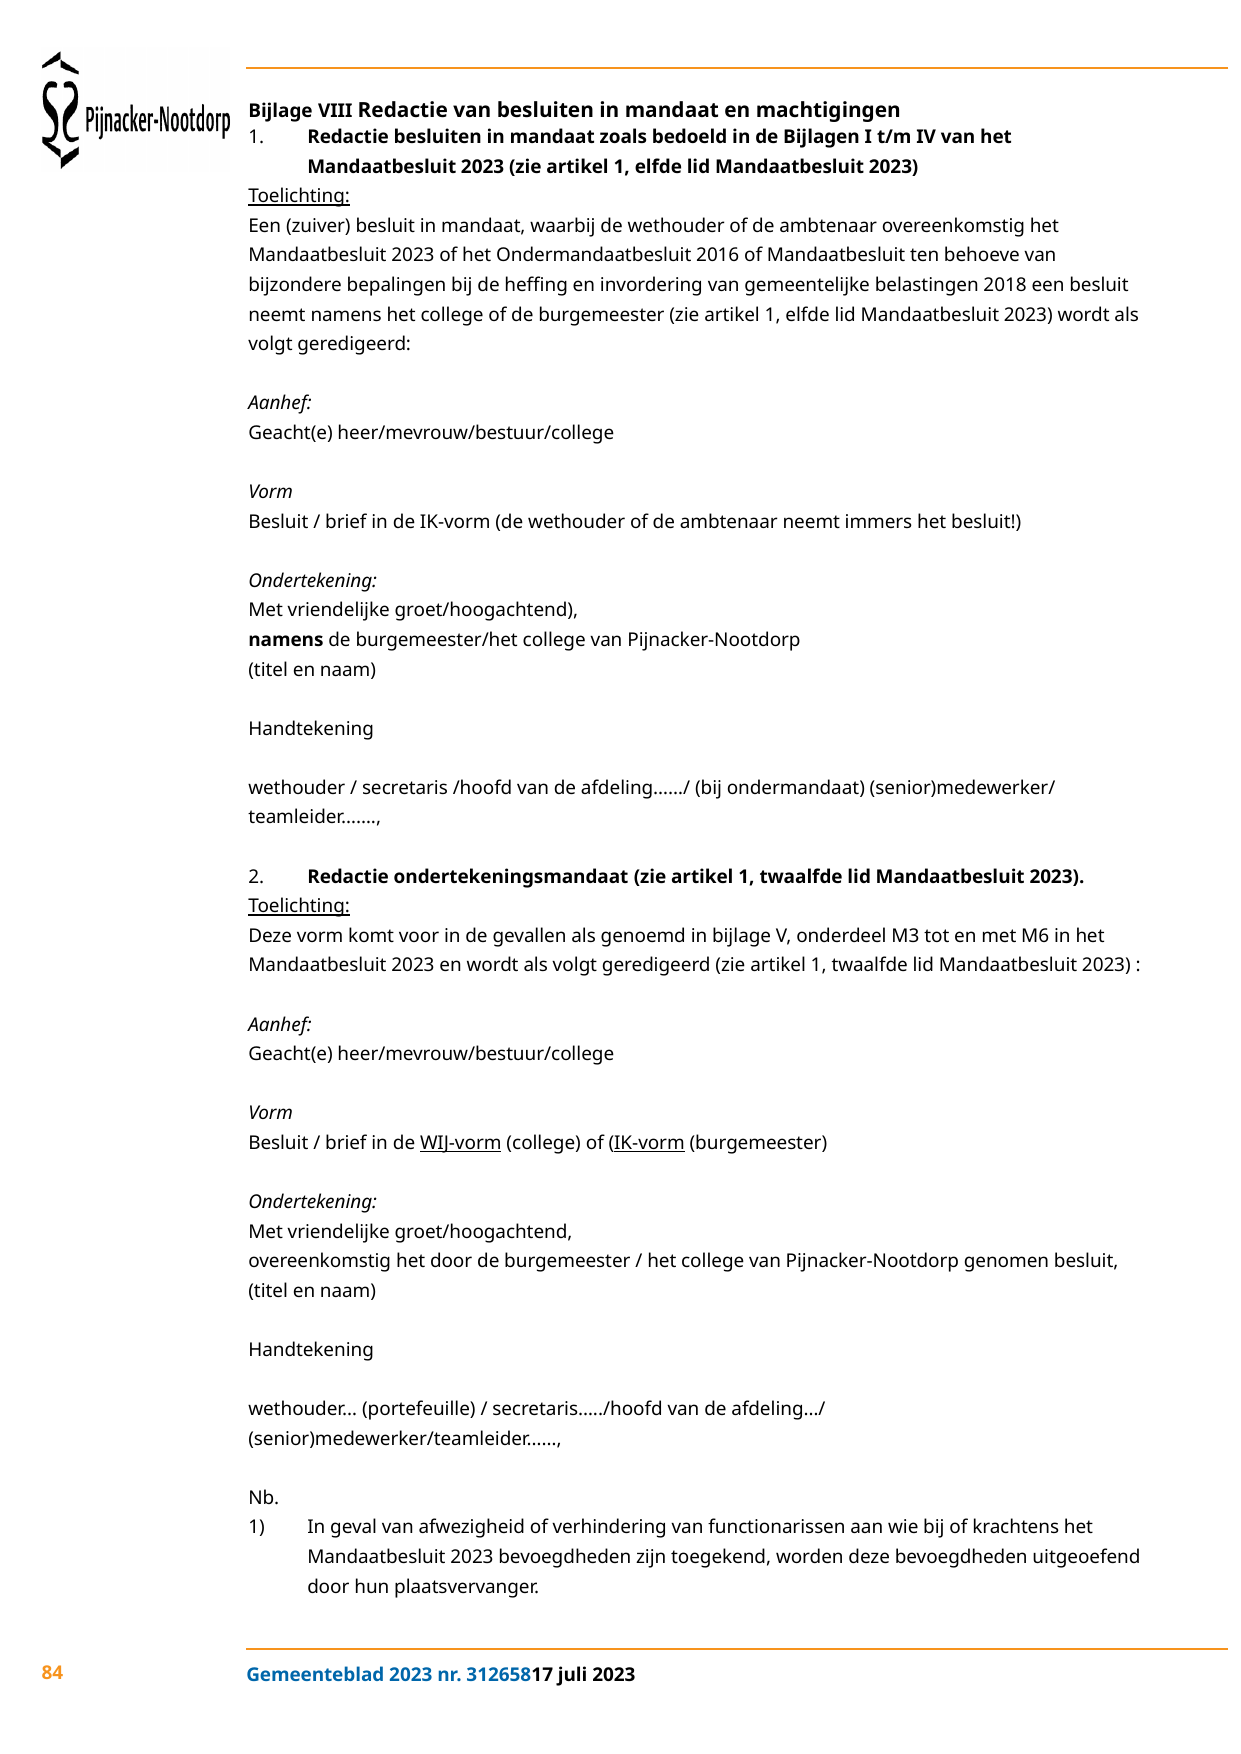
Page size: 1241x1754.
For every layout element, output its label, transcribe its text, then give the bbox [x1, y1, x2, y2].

text Toelichting: [248, 182, 1152, 208]
text Nb. [248, 1484, 1152, 1510]
text Aanhef: [248, 389, 1152, 415]
text Een (zuiver) besluit in mandaat, waarbij de wethouder of de ambtenaar overeenkomstig het Mandaatbesluit 2023 of het Ondermandaatbesluit 2016 of Mandaatbesluit ten behoeve van bijzondere bepalingen bij de heffing en invordering van gemeentelijke belastingen 2018 een besluit neemt namens het college of de burgemeester (zie artikel 1, elfde lid Mandaatbesluit 2023) wordt als volgt geredigeerd: [248, 212, 1152, 356]
text (titel en naam) [248, 656, 1152, 682]
list In geval van afwezigheid of verhindering van functionarissen aan wie bij of krachtens het Mandaatbesluit 2023 bevoegdheden zijn toegekend, worden deze bevoegdheden uitgeoefend door hun plaatsvervanger. [248, 1514, 1152, 1599]
text Toelichting: [248, 892, 1152, 918]
text Geacht(e) heer/mevrouw/bestuur/college [248, 1040, 1152, 1066]
list Redactie besluiten in mandaat zoals bedoeld in de Bijlagen I t/m IV van het Mandaatbesluit 2023 (zie artikel 1, elfde lid Mandaatbesluit 2023) [248, 123, 1152, 179]
text Met vriendelijke groet/hoogachtend, [248, 1218, 1152, 1244]
text Vorm [248, 1099, 1152, 1125]
text Vorm [248, 478, 1152, 504]
text (titel en naam) [248, 1277, 1152, 1303]
text Besluit / brief in de IK-vorm (de wethouder of de ambtenaar neemt immers het besluit!) [248, 508, 1152, 534]
text wethouder… (portefeuille) / secretaris…../hoofd van de afdeling…/ [248, 1395, 1152, 1421]
text (senior)medewerker/teamleider……, [248, 1425, 1152, 1451]
text Ondertekening: [248, 1188, 1152, 1214]
text Geacht(e) heer/mevrouw/bestuur/college [248, 419, 1152, 445]
text Bijlage VIII Redactie van besluiten in mandaat en machtigingen [248, 95, 1152, 123]
list Redactie ondertekeningsmandaat (zie artikel 1, twaalfde lid Mandaatbesluit 2023). [248, 863, 1152, 889]
text Handtekening [248, 715, 1152, 741]
text wethouder / secretaris /hoofd van de afdeling……/ (bij ondermandaat) (senior)medewerker/ teamleider……., [248, 774, 1152, 829]
text Deze vorm komt voor in de gevallen als genoemd in bijlage V, onderdeel M3 tot en met M6 in het Mandaatbesluit 2023 en wordt als volgt geredigeerd (zie artikel 1, twaalfde lid Mandaatbesluit 2023) : [248, 922, 1152, 977]
text Besluit / brief in de WIJ-vorm (college) of (IK-vorm (burgemeester) [248, 1129, 1152, 1155]
text namens de burgemeester/het college van Pijnacker-Nootdorp [248, 626, 1152, 652]
picture [41, 47, 231, 172]
text Handtekening [248, 1336, 1152, 1362]
text Aanhef: [248, 1011, 1152, 1037]
text overeenkomstig het door de burgemeester / het college van Pijnacker-Nootdorp genomen besluit, [248, 1247, 1152, 1273]
text Met vriendelijke groet/hoogachtend), [248, 597, 1152, 622]
text Ondertekening: [248, 567, 1152, 593]
